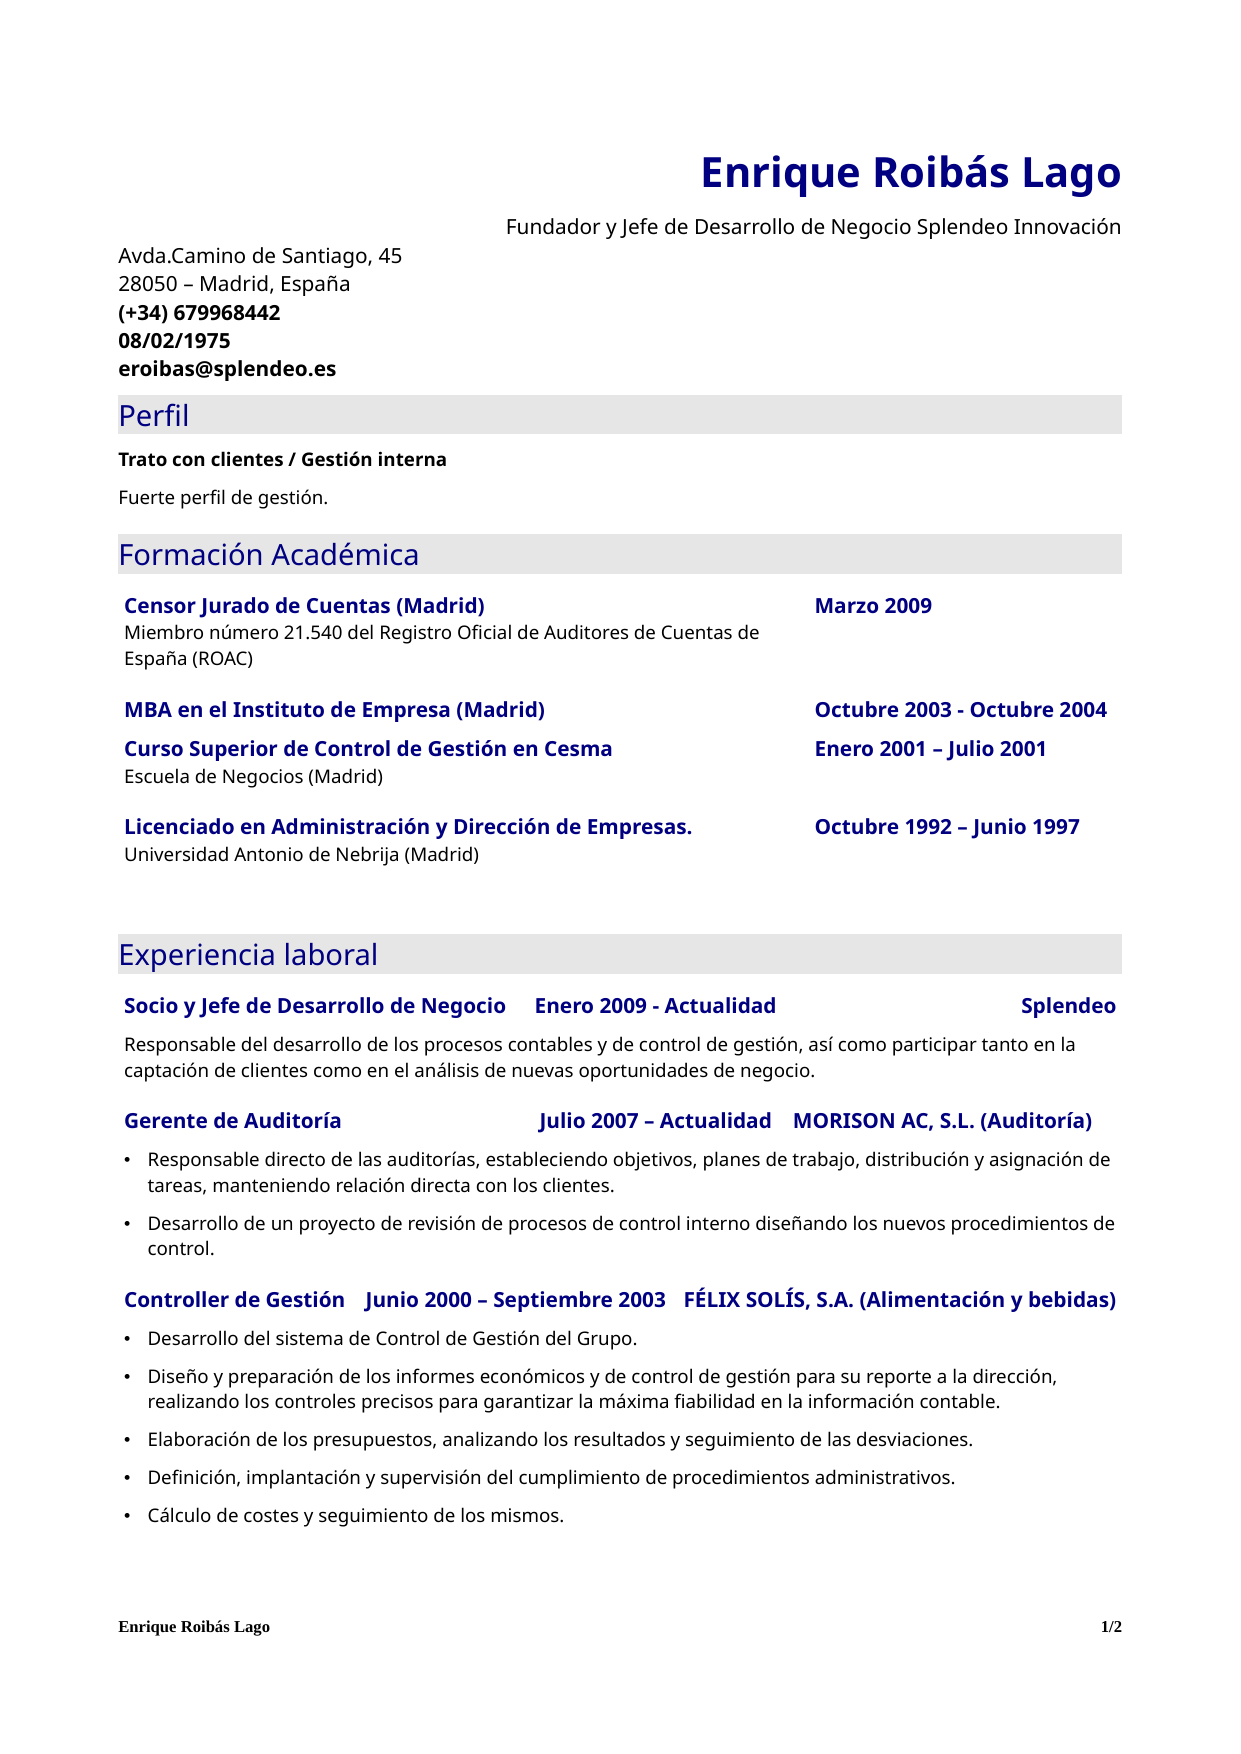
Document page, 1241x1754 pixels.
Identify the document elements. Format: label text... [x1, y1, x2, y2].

subtitle Enrique Roibás Lago [118, 143, 1122, 200]
subtitle Perfil [118, 395, 1122, 434]
table_cell Desarrollo del sistema de Control de Gestión del Grupo. Diseño y preparación de los informes económicos y de control de gestión para su reporte a la dirección, realizando los controles precisos para garantizar la máxima fiabilidad en la información contable. Elaboración de los presupuestos, analizando los resultados y seguimiento de las desviaciones. Definición, implantación y supervisión del cumplimiento de procedimientos administrativos. Cálculo de costes y seguimiento de los mismos. [118, 1319, 1122, 1546]
table_cell Octubre 1992 – Junio 1997 [809, 807, 1122, 885]
text eroibas@splendeo.es [118, 354, 1122, 383]
table_cell MBA en el Instituto de Empresa (Madrid) [118, 689, 809, 729]
subtitle Experiencia laboral [118, 934, 1122, 974]
text Fundador y Jefe de Desarrollo de Negocio Splendeo Innovación [118, 212, 1122, 241]
table_header Censor Jurado de Cuentas (Madrid) Miembro número 21.540 del Registro Oficial de Auditores de Cuentas de España (ROAC) [118, 586, 809, 689]
table_header Controller de Gestión [118, 1279, 354, 1319]
table_cell Octubre 2003 - Octubre 2004 [809, 689, 1122, 729]
table_header Socio y Jefe de Desarrollo de Negocio [118, 986, 524, 1026]
table_cell Curso Superior de Control de Gestión en Cesma Escuela de Negocios (Madrid) [118, 729, 809, 807]
table_cell Licenciado en Administración y Dirección de Empresas. Universidad Antonio de Nebrija (Madrid) [118, 807, 809, 885]
table_header Marzo 2009 [809, 586, 1122, 689]
table_header Junio 2000 – Septiembre 2003 [354, 1279, 677, 1319]
text Fuerte perfil de gestión. [118, 484, 1122, 510]
text Trato con clientes / Gestión interna [118, 446, 1122, 472]
table_cell Enero 2001 – Julio 2001 [809, 729, 1122, 807]
table_header Splendeo [787, 986, 1122, 1026]
table_cell Gerente de Auditoría [118, 1101, 524, 1141]
table_cell Responsable del desarrollo de los procesos contables y de control de gestión, así como participar tanto en la captación de clientes como en el análisis de nuevas oportunidades de negocio. [118, 1026, 1122, 1101]
text Avda.Camino de Santiago, 45 [118, 241, 1122, 269]
table_header Enero 2009 - Actualidad [524, 986, 787, 1026]
table_cell Responsable directo de las auditorías, estableciendo objetivos, planes de trabajo, distribución y asignación de tareas, manteniendo relación directa con los clientes. Desarrollo de un proyecto de revisión de procesos de control interno diseñando los nuevos procedimientos de control. [118, 1141, 1122, 1279]
text 28050 – Madrid, España [118, 269, 1122, 298]
table_cell MORISON AC, S.L. (Auditoría) [787, 1101, 1122, 1141]
table_header FÉLIX SOLÍS, S.A. (Alimentación y bebidas) [678, 1279, 1122, 1319]
text 08/02/1975 [118, 326, 1122, 354]
text (+34) 679968442 [118, 298, 1122, 326]
subtitle Formación Académica [118, 534, 1122, 574]
table_cell Julio 2007 – Actualidad [524, 1101, 787, 1141]
